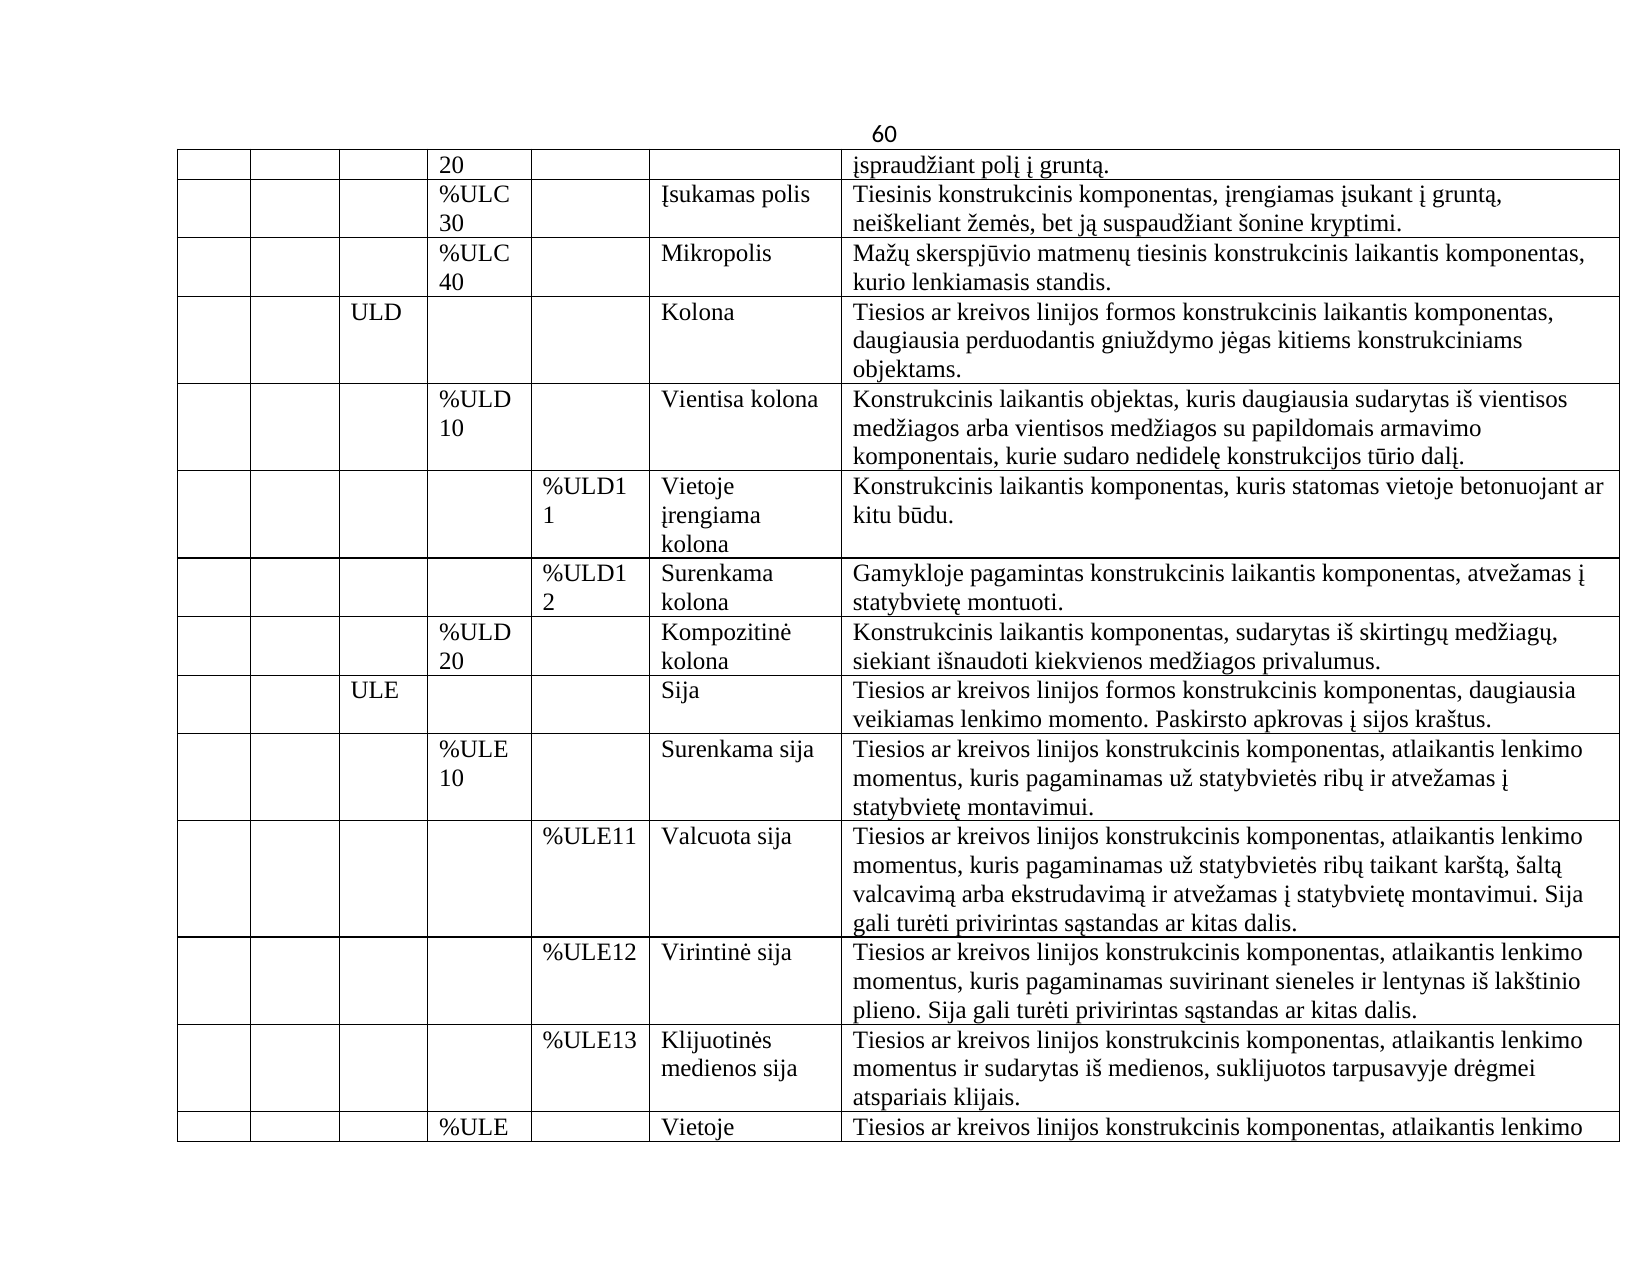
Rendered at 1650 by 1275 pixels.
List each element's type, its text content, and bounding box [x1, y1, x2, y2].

table_cell Tiesios ar kreivos linijos konstrukcinis komponentas, atlaikantis lenkimo [842, 1112, 1619, 1141]
table_cell Tiesios ar kreivos linijos konstrukcinis komponentas, atlaikantis lenkimo momentus ir sudarytas iš medienos, suklijuotos tarpusavyje drėgmei atspariais klijais. [842, 1025, 1619, 1111]
table_cell Klijuotinės medienos sija [650, 1025, 841, 1111]
table_cell Surenkama sija [650, 734, 841, 820]
table_cell [251, 297, 339, 383]
table_cell [251, 938, 339, 1024]
table_cell [251, 821, 339, 936]
table_cell [251, 471, 339, 557]
table_cell [532, 150, 649, 178]
table_cell [340, 238, 427, 296]
table_cell [340, 180, 427, 237]
table_cell Vientisa kolona [650, 384, 841, 470]
table_cell Kolona [650, 297, 841, 383]
table_cell %ULC40 [428, 238, 531, 296]
table_cell [178, 384, 250, 470]
table_cell %ULD12 [532, 559, 649, 616]
table_cell [428, 297, 531, 383]
table_cell Tiesios ar kreivos linijos konstrukcinis komponentas, atlaikantis lenkimo momentus, kuris pagaminamas suvirinant sieneles ir lentynas iš lakštinio plieno. Sija gali turėti privirintas sąstandas ar kitas dalis. [842, 938, 1619, 1024]
table_cell [251, 1112, 339, 1141]
table_cell Kompozitinė kolona [650, 617, 841, 674]
table_cell [532, 384, 649, 470]
table_cell [532, 297, 649, 383]
table_cell [178, 150, 250, 178]
table_cell %ULC30 [428, 180, 531, 237]
table_cell [178, 297, 250, 383]
table_cell Valcuota sija [650, 821, 841, 936]
table_cell %ULE11 [532, 821, 649, 936]
table_cell Virintinė sija [650, 938, 841, 1024]
table_cell Tiesios ar kreivos linijos konstrukcinis komponentas, atlaikantis lenkimo momentus, kuris pagaminamas už statybvietės ribų ir atvežamas į statybvietę montavimui. [842, 734, 1619, 820]
table_cell [178, 734, 250, 820]
table_cell [251, 559, 339, 616]
table_cell %ULD11 [532, 471, 649, 557]
table_cell Tiesios ar kreivos linijos konstrukcinis komponentas, atlaikantis lenkimo momentus, kuris pagaminamas už statybvietės ribų taikant karštą, šaltą valcavimą arba ekstrudavimą ir atvežamas į statybvietę montavimui. Sija gali turėti privirintas sąstandas ar kitas dalis. [842, 821, 1619, 936]
table_cell [650, 150, 841, 178]
table_cell [251, 734, 339, 820]
table_cell Įsukamas polis [650, 180, 841, 237]
table_cell [340, 471, 427, 557]
table_cell [178, 180, 250, 237]
table_cell [340, 734, 427, 820]
table_cell ULD [340, 297, 427, 383]
table_cell Tiesios ar kreivos linijos formos konstrukcinis laikantis komponentas, daugiausia perduodantis gniuždymo jėgas kitiems konstrukciniams objektams. [842, 297, 1619, 383]
table_cell [428, 676, 531, 733]
table_cell [428, 1025, 531, 1111]
table_cell [428, 821, 531, 936]
table_cell [340, 1112, 427, 1141]
table_cell Tiesinis konstrukcinis komponentas, įrengiamas įsukant į gruntą, neiškeliant žemės, bet ją suspaudžiant šonine kryptimi. [842, 180, 1619, 237]
table_cell Mažų skerspjūvio matmenų tiesinis konstrukcinis laikantis komponentas, kurio lenkiamasis standis. [842, 238, 1619, 296]
table_cell Konstrukcinis laikantis komponentas, sudarytas iš skirtingų medžiagų, siekiant išnaudoti kiekvienos medžiagos privalumus. [842, 617, 1619, 674]
table_cell Vietoje [650, 1112, 841, 1141]
table_cell ULE [340, 676, 427, 733]
table_cell %ULD10 [428, 384, 531, 470]
table_cell [251, 384, 339, 470]
table_cell %ULE12 [532, 938, 649, 1024]
table_cell [532, 617, 649, 674]
table_cell %ULE10 [428, 734, 531, 820]
table_cell %ULE13 [532, 1025, 649, 1111]
table_cell [178, 1112, 250, 1141]
table_cell [251, 238, 339, 296]
table_cell Vietoje įrengiama kolona [650, 471, 841, 557]
table_cell %ULE [428, 1112, 531, 1141]
table_cell 20 [428, 150, 531, 178]
table_cell Surenkama kolona [650, 559, 841, 616]
table_cell [532, 1112, 649, 1141]
table_cell Konstrukcinis laikantis objektas, kuris daugiausia sudarytas iš vientisos medžiagos arba vientisos medžiagos su papildomais armavimo komponentais, kurie sudaro nedidelę konstrukcijos tūrio dalį. [842, 384, 1619, 470]
table_cell %ULD20 [428, 617, 531, 674]
table_cell [178, 559, 250, 616]
table_cell [251, 617, 339, 674]
table_cell [340, 617, 427, 674]
table_cell Tiesios ar kreivos linijos formos konstrukcinis komponentas, daugiausia veikiamas lenkimo momento. Paskirsto apkrovas į sijos kraštus. [842, 676, 1619, 733]
table_cell [532, 238, 649, 296]
table_cell [340, 821, 427, 936]
table_cell [340, 150, 427, 178]
table_cell [178, 676, 250, 733]
table_cell [251, 180, 339, 237]
table_cell [532, 734, 649, 820]
table_cell [340, 559, 427, 616]
table_cell [178, 238, 250, 296]
table_cell [178, 471, 250, 557]
table_cell įspraudžiant polį į gruntą. [842, 150, 1619, 178]
table_cell [178, 821, 250, 936]
table_cell [251, 150, 339, 178]
table_cell [340, 1025, 427, 1111]
table_cell Gamykloje pagamintas konstrukcinis laikantis komponentas, atvežamas į statybvietę montuoti. [842, 559, 1619, 616]
table_cell [251, 676, 339, 733]
table_cell [428, 559, 531, 616]
table_cell [178, 938, 250, 1024]
table_cell [532, 180, 649, 237]
table_cell [532, 676, 649, 733]
table_cell Sija [650, 676, 841, 733]
table_cell [340, 938, 427, 1024]
table_cell [428, 938, 531, 1024]
table_cell [428, 471, 531, 557]
table_cell [178, 1025, 250, 1111]
table_cell [178, 617, 250, 674]
table_cell [251, 1025, 339, 1111]
table_cell [340, 384, 427, 470]
table_cell Konstrukcinis laikantis komponentas, kuris statomas vietoje betonuojant ar kitu būdu. [842, 471, 1619, 557]
table_cell Mikropolis [650, 238, 841, 296]
